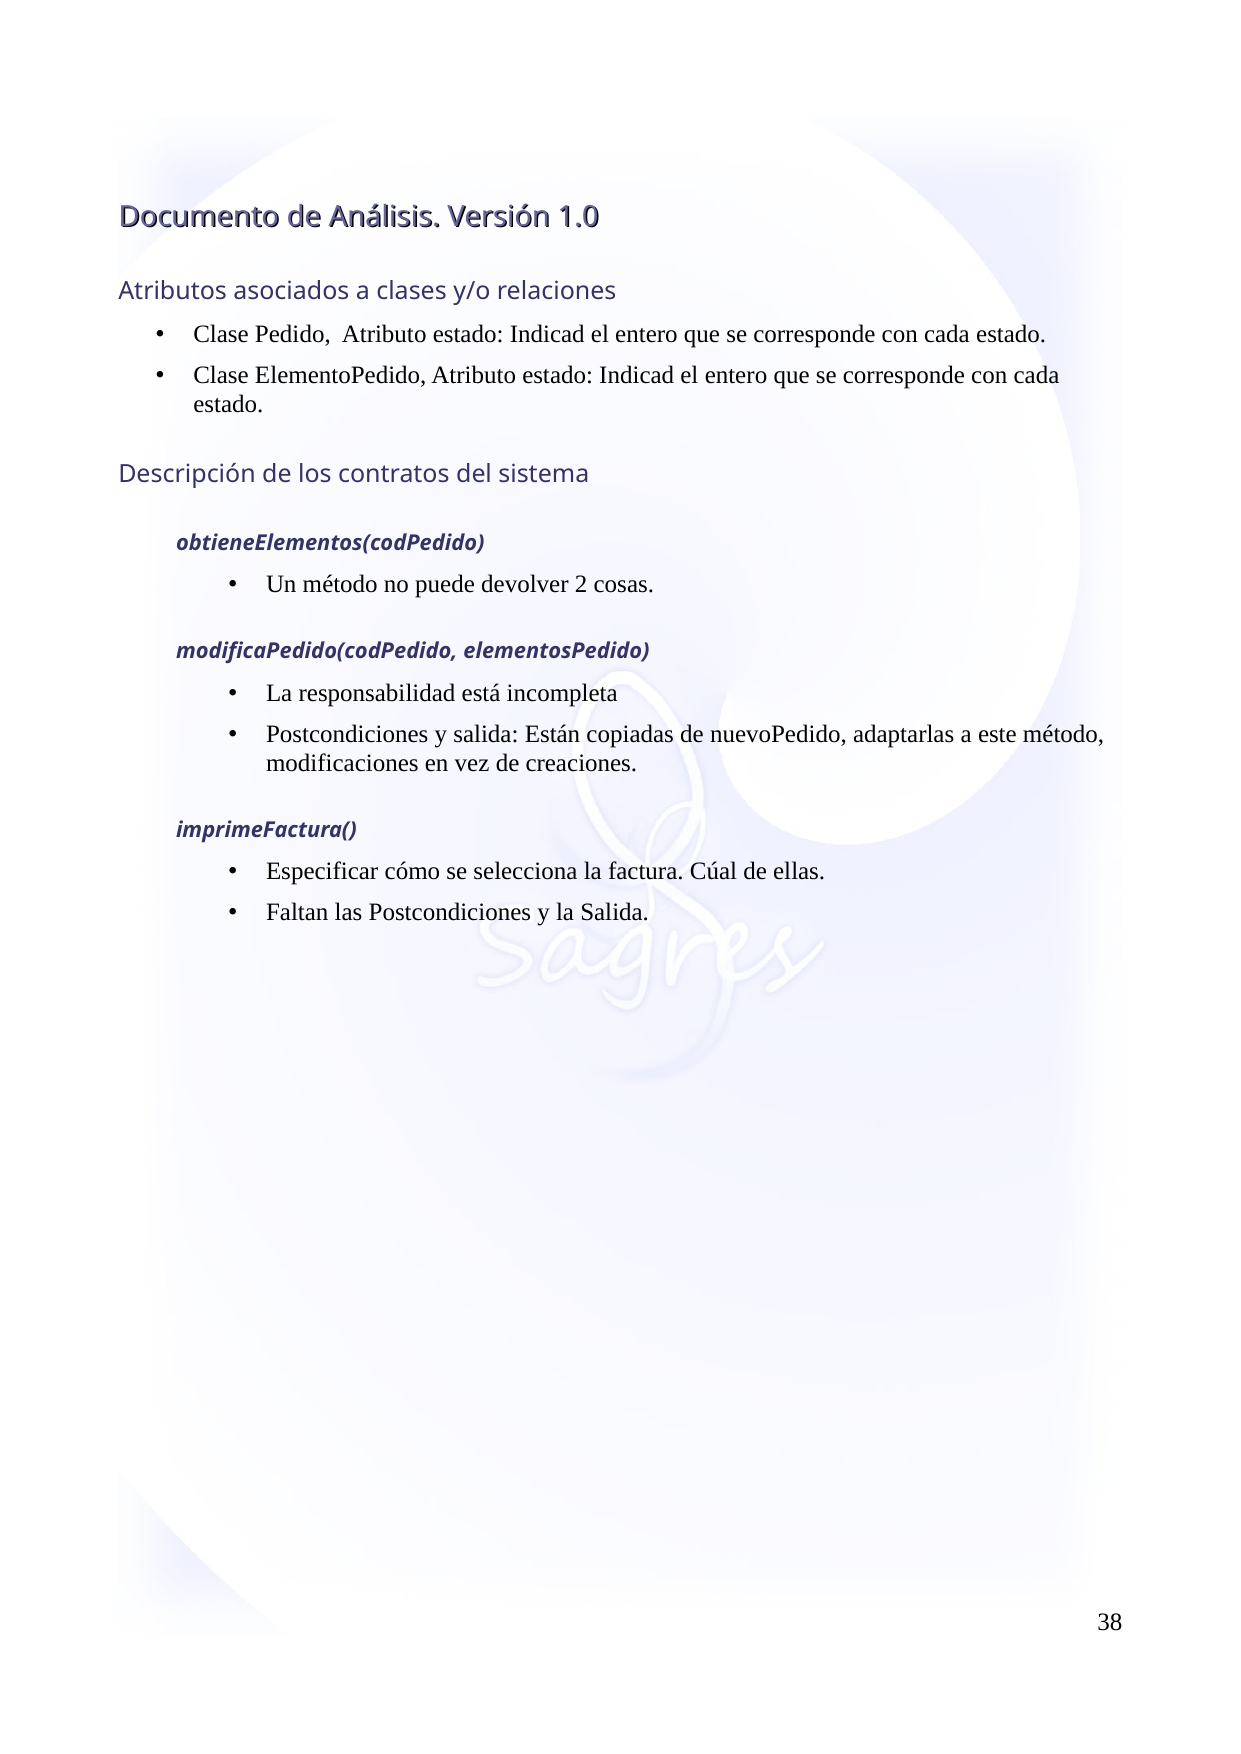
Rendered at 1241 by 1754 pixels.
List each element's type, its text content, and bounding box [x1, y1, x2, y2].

subtitle Documento de Análisis. Versión 1.0 [118, 195, 1122, 235]
list Faltan las Postcondiciones y la Salida. [228, 897, 1122, 926]
picture [118, 307, 1122, 455]
picture [118, 235, 1122, 272]
list Clase ElementoPedido, Atributo estado: Indicad el entero que se corresponde con cada estado. [156, 360, 1122, 418]
subtitle obtieneElementos(codPedido) [176, 527, 1122, 557]
list Postcondiciones y salida: Están copiadas de nuevoPedido, adaptarlas a este método, modificaciones en vez de creaciones. [228, 719, 1122, 776]
list Un método no puede devolver 2 cosas. [228, 569, 1122, 598]
picture [118, 489, 1122, 1636]
subtitle Atributos asociados a clases y/o relaciones [118, 272, 1122, 307]
subtitle imprimeFactura() [176, 814, 1122, 844]
list Clase Pedido, Atributo estado: Indicad el entero que se corresponde con cada estado. [156, 319, 1122, 348]
subtitle Descripción de los contratos del sistema [118, 455, 1122, 489]
subtitle modificaPedido(codPedido, elementosPedido) [176, 635, 1122, 665]
picture [118, 118, 1122, 195]
list La responsabilidad está incompleta [228, 678, 1122, 706]
list Especificar cómo se selecciona la factura. Cúal de ellas. [228, 856, 1122, 885]
